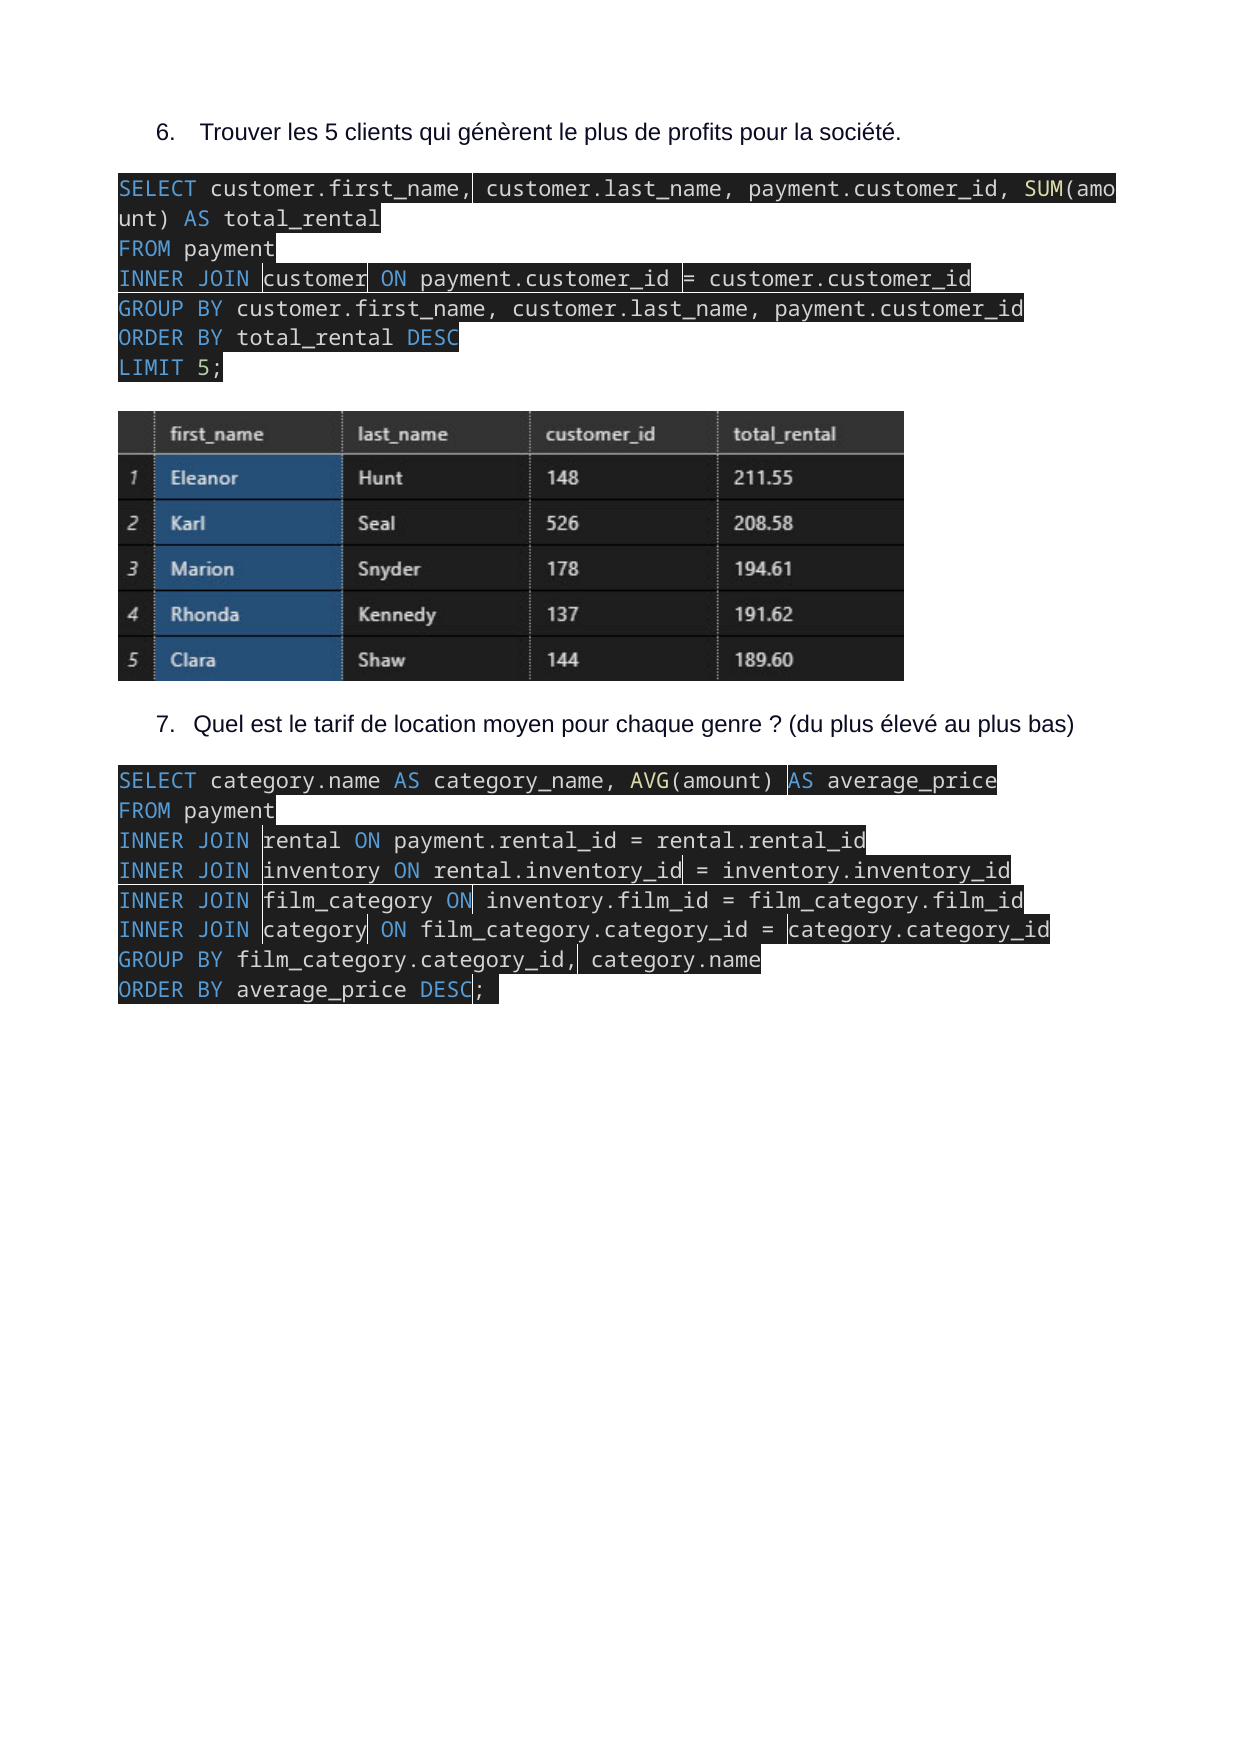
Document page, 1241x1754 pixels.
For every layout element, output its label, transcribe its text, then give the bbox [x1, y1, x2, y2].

picture [118, 411, 904, 681]
text LIMIT 5; [118, 352, 1122, 382]
text FROM payment [118, 795, 1122, 825]
text FROM payment [118, 233, 1122, 263]
list Quel est le tarif de location moyen pour chaque genre ? (du plus élevé au plus bas) [156, 710, 1122, 738]
text ORDER BY total_rental DESC [118, 322, 1122, 352]
text INNER JOIN rental ON payment.rental_id = rental.rental_id [118, 825, 1122, 855]
text SELECT customer.first_name, customer.last_name, payment.customer_id, SUM(amount) AS total_rental [118, 173, 1122, 233]
text ORDER BY average_price DESC; [118, 974, 1122, 1004]
text GROUP BY film_category.category_id, category.name [118, 944, 1122, 974]
text INNER JOIN category ON film_category.category_id = category.category_id [118, 914, 1122, 944]
list Trouver les 5 clients qui génèrent le plus de profits pour la société. [156, 118, 1122, 146]
text INNER JOIN customer ON payment.customer_id = customer.customer_id [118, 263, 1122, 292]
text INNER JOIN film_category ON inventory.film_id = film_category.film_id [118, 884, 1122, 914]
text GROUP BY customer.first_name, customer.last_name, payment.customer_id [118, 292, 1122, 322]
text INNER JOIN inventory ON rental.inventory_id = inventory.inventory_id [118, 855, 1122, 884]
text SELECT category.name AS category_name, AVG(amount) AS average_price [118, 765, 1122, 795]
